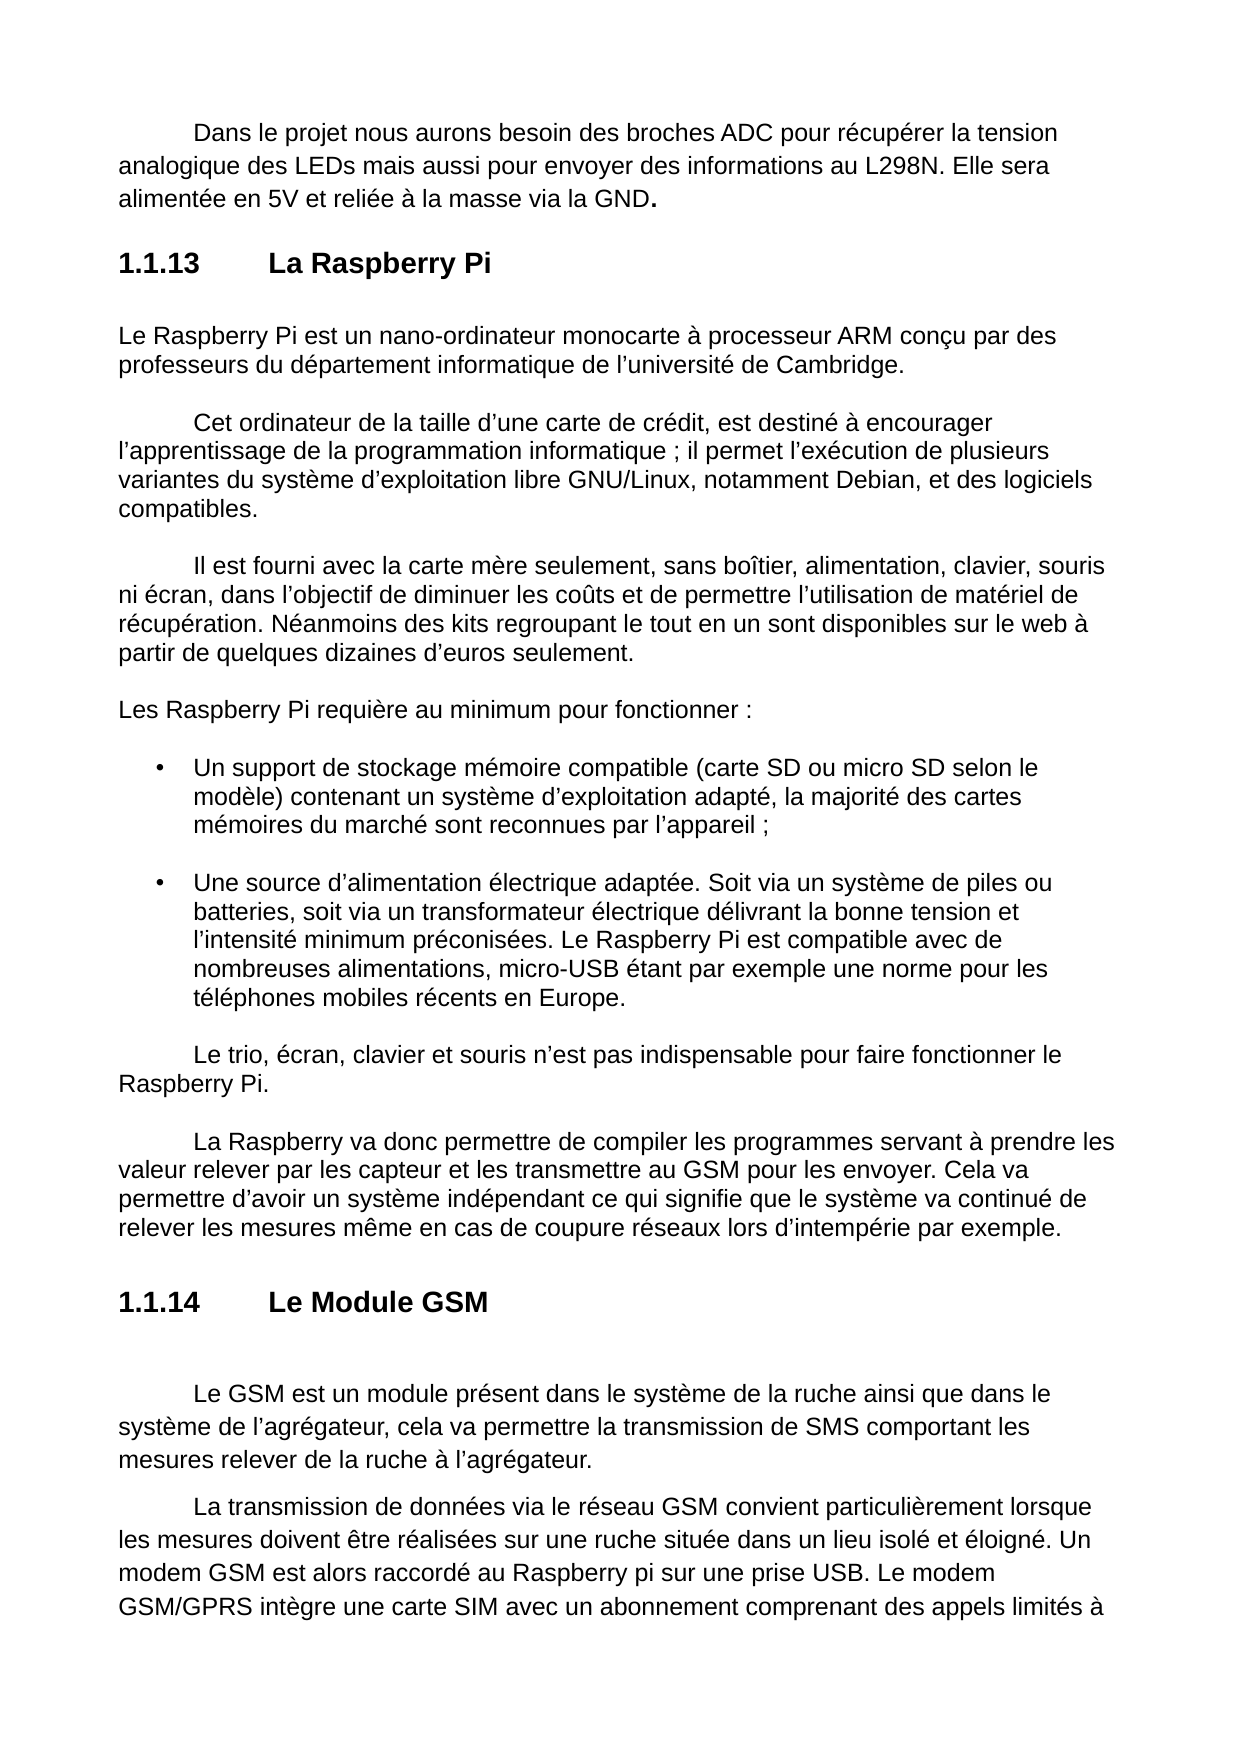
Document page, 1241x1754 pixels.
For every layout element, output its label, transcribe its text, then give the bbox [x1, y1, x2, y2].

list Un support de stockage mémoire compatible (carte SD ou micro SD selon le modèle) contenant un système d’exploitation adapté, la majorité des cartes mémoires du marché sont reconnues par l’appareil ; [156, 753, 1122, 839]
text Le GSM est un module présent dans le système de la ruche ainsi que dans le système de l’agrégateur, cela va permettre la transmission de SMS comportant les mesures relever de la ruche à l’agrégateur. [118, 1379, 1122, 1473]
subtitle La Raspberry Pi [118, 246, 1122, 280]
text La transmission de données via le réseau GSM convient particulièrement lorsque les mesures doivent être réalisées sur une ruche située dans un lieu isolé et éloigné. Un modem GSM est alors raccordé au Raspberry pi sur une prise USB. Le modem GSM/GPRS intègre une carte SIM avec un abonnement comprenant des appels limités à [118, 1492, 1122, 1620]
text La Raspberry va donc permettre de compiler les programmes servant à prendre les valeur relever par les capteur et les transmettre au GSM pour les envoyer. Cela va permettre d’avoir un système indépendant ce qui signifie que le système va continué de relever les mesures même en cas de coupure réseaux lors d’intempérie par exemple. [118, 1127, 1122, 1242]
text Le Raspberry Pi est un nano-ordinateur monocarte à processeur ARM conçu par des professeurs du département informatique de l’université de Cambridge. [118, 321, 1122, 379]
text Il est fourni avec la carte mère seulement, sans boîtier, alimentation, clavier, souris ni écran, dans l’objectif de diminuer les coûts et de permettre l’utilisation de matériel de récupération. Néanmoins des kits regroupant le tout en un sont disponibles sur le web à partir de quelques dizaines d’euros seulement. [118, 551, 1122, 666]
text Les Raspberry Pi requière au minimum pour fonctionner : [118, 695, 1122, 724]
subtitle Le Module GSM [118, 1285, 1122, 1319]
text Le trio, écran, clavier et souris n’est pas indispensable pour faire fonctionner le Raspberry Pi. [118, 1040, 1122, 1098]
text Dans le projet nous aurons besoin des broches ADC pour récupérer la tension analogique des LEDs mais aussi pour envoyer des informations au L298N. Elle sera alimentée en 5V et reliée à la masse via la GND. [118, 118, 1122, 213]
text Cet ordinateur de la taille d’une carte de crédit, est destiné à encourager l’apprentissage de la programmation informatique ; il permet l’exécution de plusieurs variantes du système d’exploitation libre GNU/Linux, notamment Debian, et des logiciels compatibles. [118, 408, 1122, 523]
list Une source d’alimentation électrique adaptée. Soit via un système de piles ou batteries, soit via un transformateur électrique délivrant la bonne tension et l’intensité minimum préconisées. Le Raspberry Pi est compatible avec de nombreuses alimentations, micro-USB étant par exemple une norme pour les téléphones mobiles récents en Europe. [156, 868, 1122, 1012]
